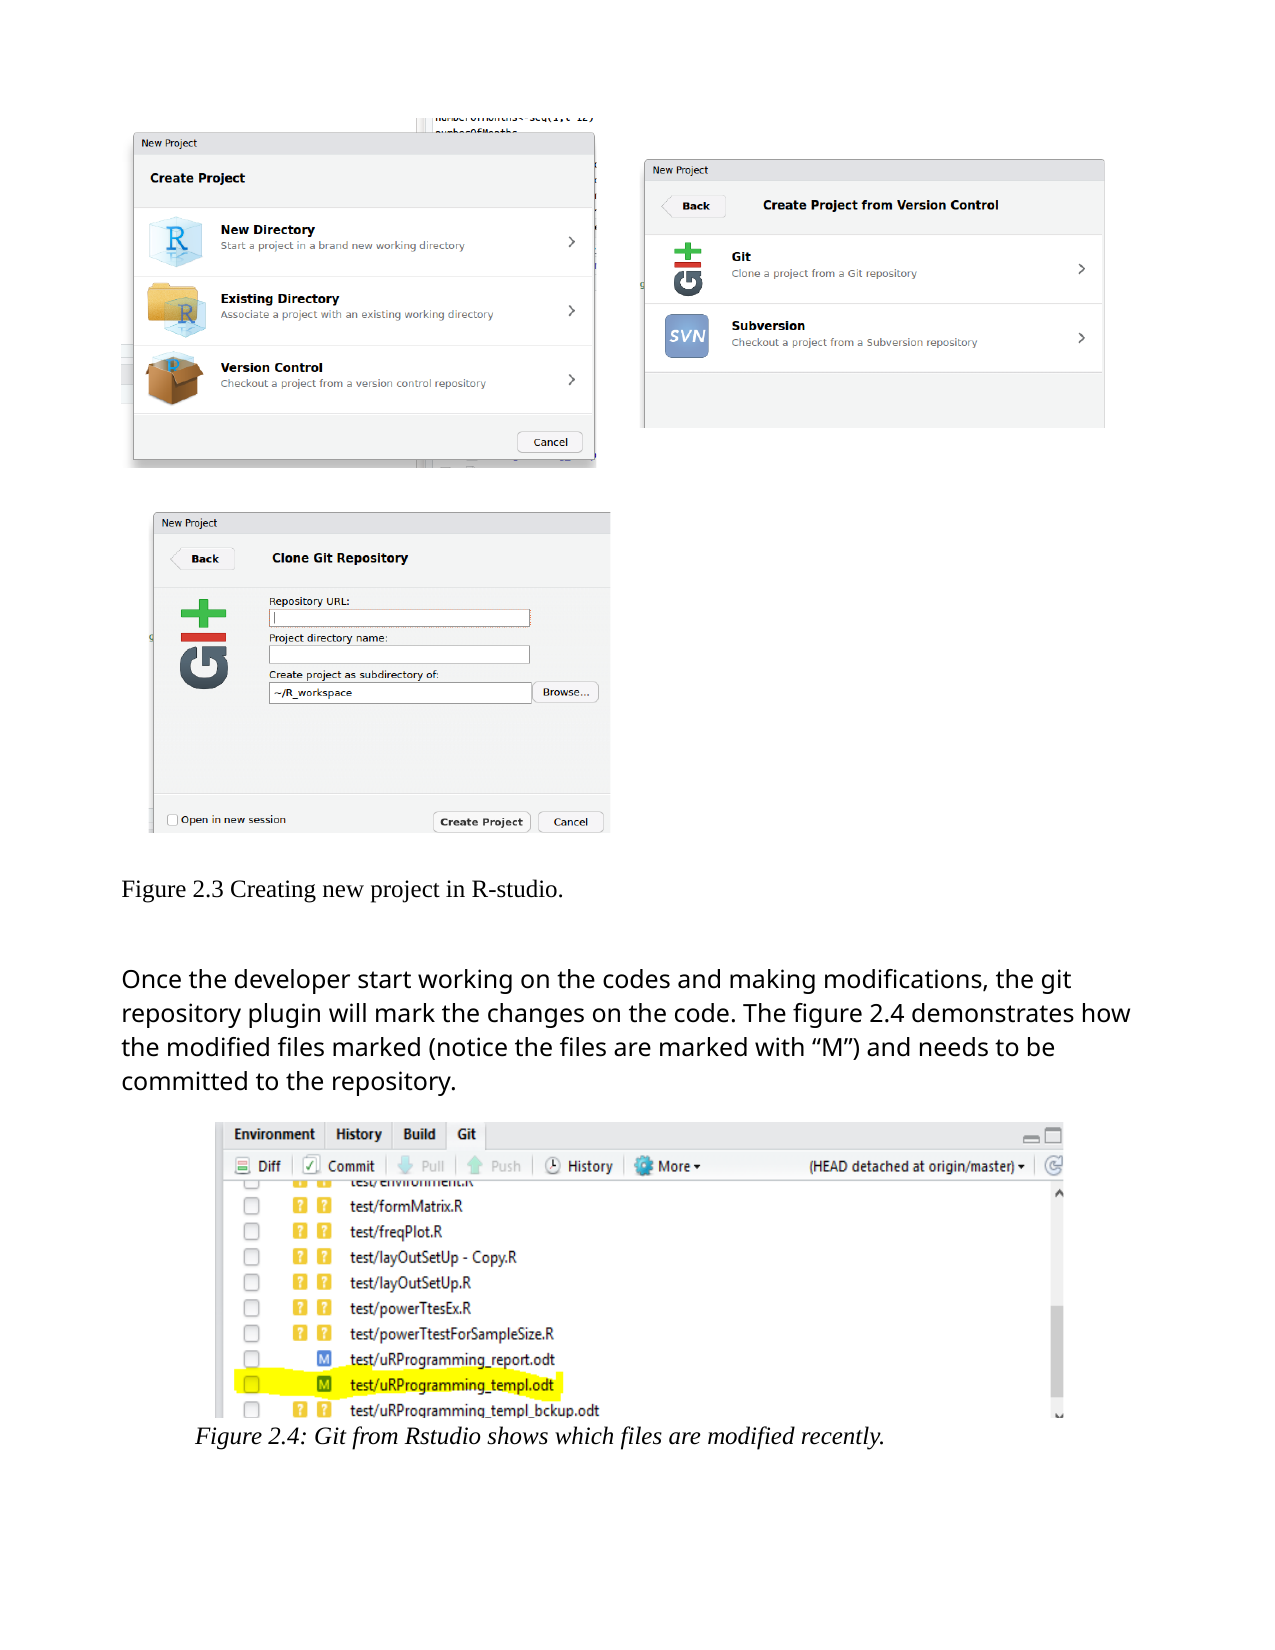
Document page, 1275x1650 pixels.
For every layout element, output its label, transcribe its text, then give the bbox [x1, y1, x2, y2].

text Figure 2.4: Git from Rstudio shows which files are modified recently. [121, 1110, 1158, 1452]
picture [148, 508, 611, 833]
picture [121, 118, 597, 468]
picture [215, 1122, 1064, 1418]
text Once the developer start working on the codes and making modifications, the git repository plugin will mark the changes on the code. The figure 2.4 demonstrates how the modified files marked (notice the files are marked with “M”) and needs to be committed to the repository. [121, 961, 1158, 1098]
text Figure 2.3 Creating new project in R-studio. [121, 874, 1158, 902]
picture [639, 148, 1105, 428]
